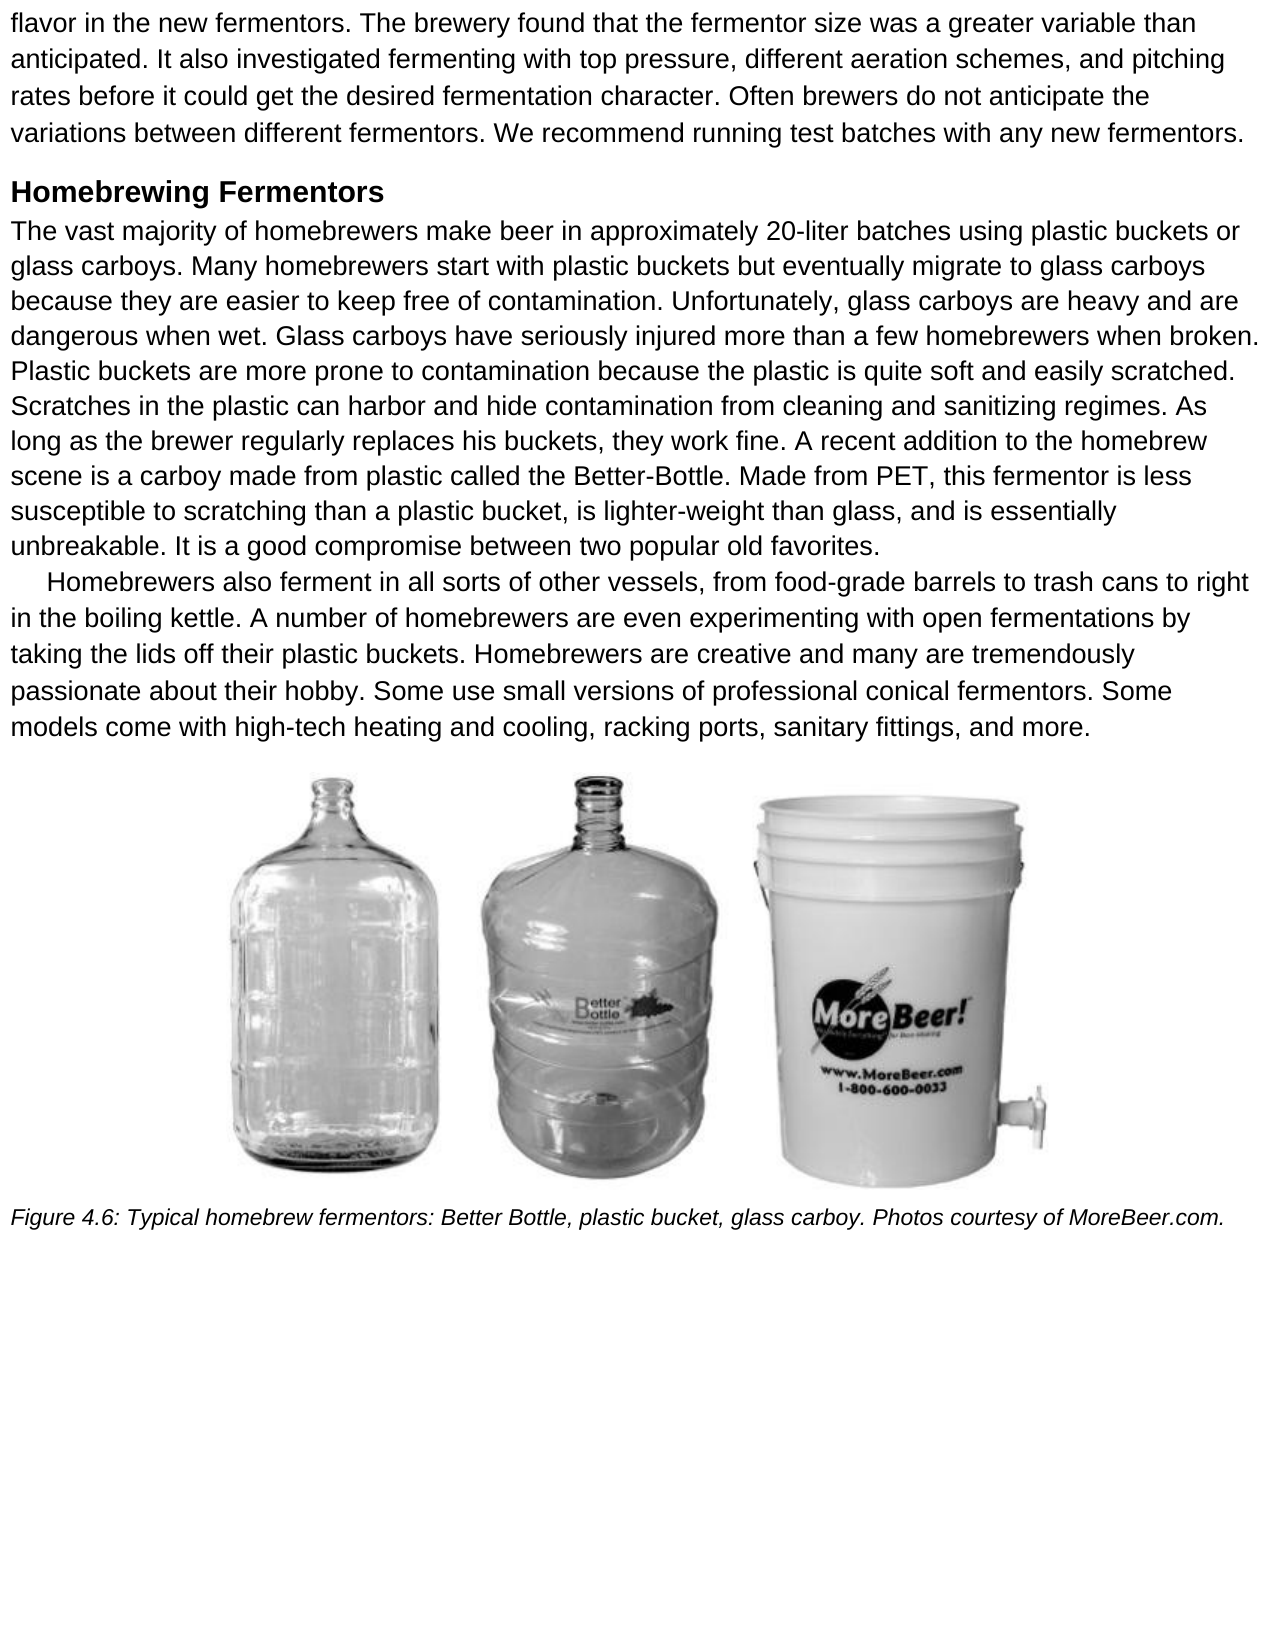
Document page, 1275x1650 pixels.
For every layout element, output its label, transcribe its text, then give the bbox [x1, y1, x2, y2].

text Homebrewers also ferment in all sorts of other vessels, from food-grade barrels to trash cans to right in the boiling kettle. A number of homebrewers are even experimenting with open fermentations by taking the lids off their plastic buckets. Homebrewers are creative and many are tremendously passionate about their hobby. Some use small versions of professional conical fermentors. Some models come with high-tech heating and cooling, racking ports, sanitary fittings, and more. [10, 566, 1256, 742]
text Figure 4.6: Typical homebrew fermentors: Better Bottle, plastic bucket, glass carboy. Photos courtesy of MoreBeer.com. [10, 1204, 1260, 1230]
text flavor in the new fermentors. The brewery found that the fermentor size was a greater variable than anticipated. It also investigated fermenting with top pressure, different aeration schemes, and pitching rates before it could get the desired fermentation character. Often brewers do not anticipate the variations between different fermentors. We recommend running test batches with any new fermentors. [10, 7, 1256, 148]
picture [226, 772, 1049, 1190]
text Homebrewing Fermentors [10, 174, 1260, 209]
text The vast majority of homebrewers make beer in approximately 20-liter batches using plastic buckets or glass carboys. Many homebrewers start with plastic buckets but eventually migrate to glass carboys because they are easier to keep free of contamination. Unfortunately, glass carboys are heavy and are dangerous when wet. Glass carboys have seriously injured more than a few homebrewers when broken. Plastic buckets are more prone to contamination because the plastic is quite soft and easily scratched. Scratches in the plastic can harbor and hide contamination from cleaning and sanitizing regimes. As long as the brewer regularly replaces his buckets, they work fine. A recent addition to the homebrew scene is a carboy made from plastic called the Better-Bottle. Made from PET, this fermentor is less susceptible to scratching than a plastic bucket, is lighter-weight than glass, and is essentially unbreakable. It is a good compromise between two popular old favorites. [10, 215, 1260, 562]
